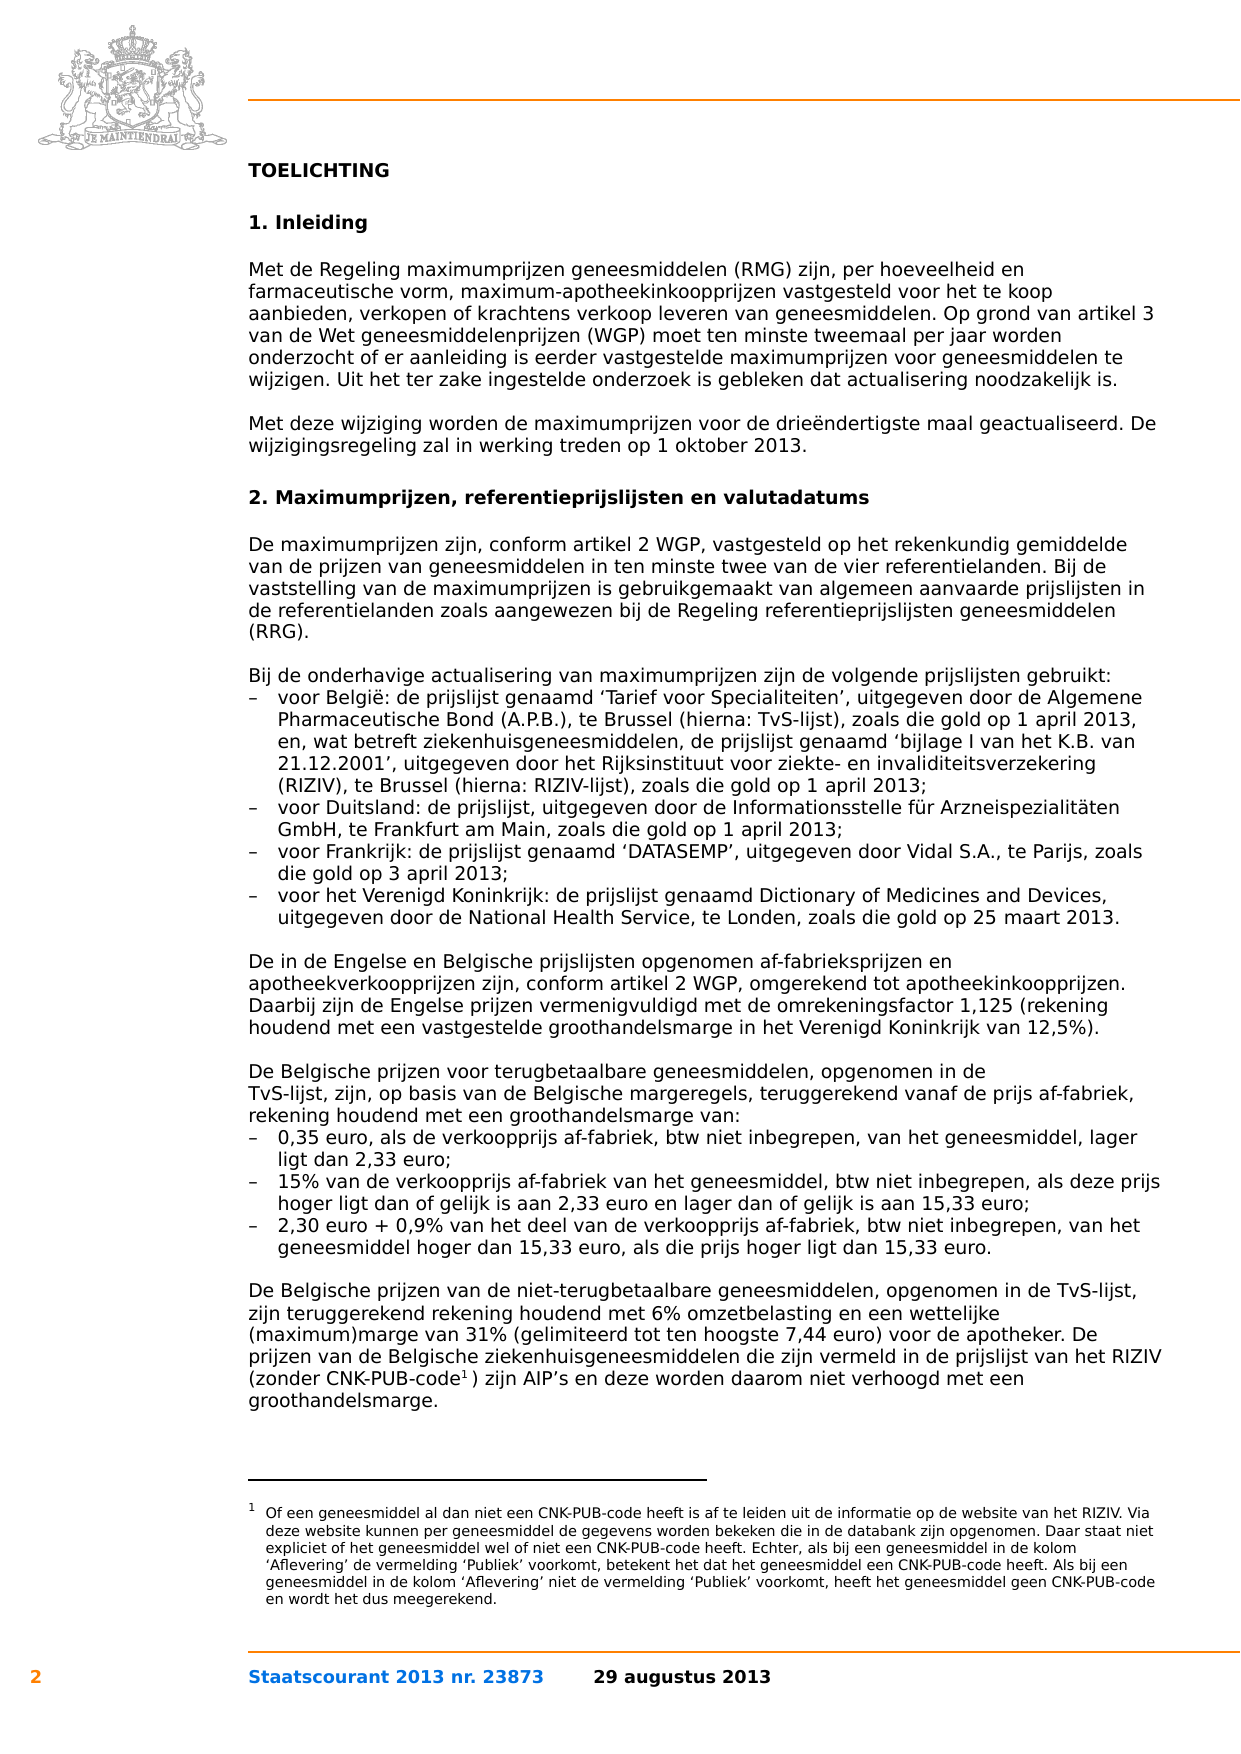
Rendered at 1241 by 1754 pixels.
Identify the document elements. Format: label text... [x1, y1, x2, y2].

text Met de Regeling maximumprijzen geneesmiddelen (RMG) zijn, per hoeveelheid en farmaceutische vorm, maximum-apotheekinkoopprijzen vastgesteld voor het te koop aanbieden, verkopen of krachtens verkoop leveren van geneesmiddelen. Op grond van artikel 3 van de Wet geneesmiddelenprijzen (WGP) moet ten minste tweemaal per jaar worden onderzocht of er aanleiding is eerder vastgestelde maximumprijzen voor geneesmiddelen te wijzigen. Uit het ter zake ingestelde onderzoek is gebleken dat actualisering noodzakelijk is. [248, 259, 1163, 391]
text – 2,30 euro + 0,9% van het deel van de verkoopprijs af-fabriek, btw niet inbegrepen, van het geneesmiddel hoger dan 15,33 euro, als die prijs hoger ligt dan 15,33 euro. [248, 1214, 1163, 1258]
text – voor Frankrijk: de prijslijst genaamd ‘DATASEMP’, uitgegeven door Vidal S.A., te Parijs, zoals die gold op 3 april 2013; [248, 841, 1163, 885]
text Of een geneesmiddel al dan niet een CNK-PUB-code heeft is af te leiden uit de informatie op de website van het RIZIV. Via deze website kunnen per geneesmiddel de gegevens worden bekeken die in de databank zijn opgenomen. Daar staat niet expliciet of het geneesmiddel wel of niet een CNK-PUB-code heeft. Echter, als bij een geneesmiddel in de kolom ‘Aflevering’ de vermelding ‘Publiek’ voorkomt, betekent het dat het geneesmiddel een CNK-PUB-code heeft. Als bij een geneesmiddel in de kolom ‘Aflevering’ niet de vermelding ‘Publiek’ voorkomt, heeft het geneesmiddel geen CNK-PUB-code en wordt het dus meegerekend. [248, 1501, 1163, 1608]
text TvS-lijst, zijn, op basis van de Belgische margeregels, teruggerekend vanaf de prijs af-fabriek, rekening houdend met een groothandelsmarge van: [248, 1083, 1163, 1127]
text – 15% van de verkoopprijs af-fabriek van het geneesmiddel, btw niet inbegrepen, als deze prijs hoger ligt dan of gelijk is aan 2,33 euro en lager dan of gelijk is aan 15,33 euro; [248, 1171, 1163, 1214]
text – 0,35 euro, als de verkoopprijs af-fabriek, btw niet inbegrepen, van het geneesmiddel, lager ligt dan 2,33 euro; [248, 1127, 1163, 1171]
text Bij de onderhavige actualisering van maximumprijzen zijn de volgende prijslijsten gebruikt: [248, 665, 1163, 687]
subtitle TOELICHTING [248, 160, 1163, 182]
subtitle 2. Maximumprijzen, referentieprijslijsten en valutadatums [248, 487, 1163, 508]
text De Belgische prijzen voor terugbetaalbare geneesmiddelen, opgenomen in de [248, 1061, 1163, 1083]
text – voor Duitsland: de prijslijst, uitgegeven door de Informationsstelle für Arzneispezialitäten GmbH, te Frankfurt am Main, zoals die gold op 1 april 2013; [248, 797, 1163, 841]
text Met deze wijziging worden de maximumprijzen voor de drieëndertigste maal geactualiseerd. De wijzigingsregeling zal in werking treden op 1 oktober 2013. [248, 413, 1163, 457]
text De in de Engelse en Belgische prijslijsten opgenomen af-fabrieksprijzen en apotheekverkoopprijzen zijn, conform artikel 2 WGP, omgerekend tot apotheekinkoopprijzen. Daarbij zijn de Engelse prijzen vermenigvuldigd met de omrekeningsfactor 1,125 (rekening houdend met een vastgestelde groothandelsmarge in het Verenigd Koninkrijk van 12,5%). [248, 951, 1163, 1039]
text – voor het Verenigd Koninkrijk: de prijslijst genaamd Dictionary of Medicines and Devices, uitgegeven door de National Health Service, te Londen, zoals die gold op 25 maart 2013. [248, 885, 1163, 929]
text – voor België: de prijslijst genaamd ‘Tarief voor Specialiteiten’, uitgegeven door de Algemene Pharmaceutische Bond (A.P.B.), te Brussel (hierna: TvS-lijst), zoals die gold op 1 april 2013, en, wat betreft ziekenhuisgeneesmiddelen, de prijslijst genaamd ‘bijlage I van het K.B. van 21.12.2001’, uitgegeven door het Rijksinstituut voor ziekte- en invaliditeitsverzekering (RIZIV), te Brussel (hierna: RIZIV-lijst), zoals die gold op 1 april 2013; [248, 687, 1163, 797]
text De maximumprijzen zijn, conform artikel 2 WGP, vastgesteld op het rekenkundig gemiddelde van de prijzen van geneesmiddelen in ten minste twee van de vier referentielanden. Bij de vaststelling van de maximumprijzen is gebruikgemaakt van algemeen aanvaarde prijslijsten in de referentielanden zoals aangewezen bij de Regeling referentieprijslijsten geneesmiddelen (RRG). [248, 533, 1163, 643]
text De Belgische prijzen van de niet-terugbetaalbare geneesmiddelen, opgenomen in de TvS-lijst, zijn teruggerekend rekening houdend met 6% omzetbelasting en een wettelijke (maximum)marge van 31% (gelimiteerd tot ten hoogste 7,44 euro) voor de apotheker. De prijzen van de Belgische ziekenhuisgeneesmiddelen die zijn vermeld in de prijslijst van het RIZIV (zonder CNK-PUB-code) zijn AIP’s en deze worden daarom niet verhoogd met een groothandelsmarge. [248, 1280, 1163, 1412]
subtitle 1. Inleiding [248, 212, 1163, 234]
picture [38, 25, 227, 150]
